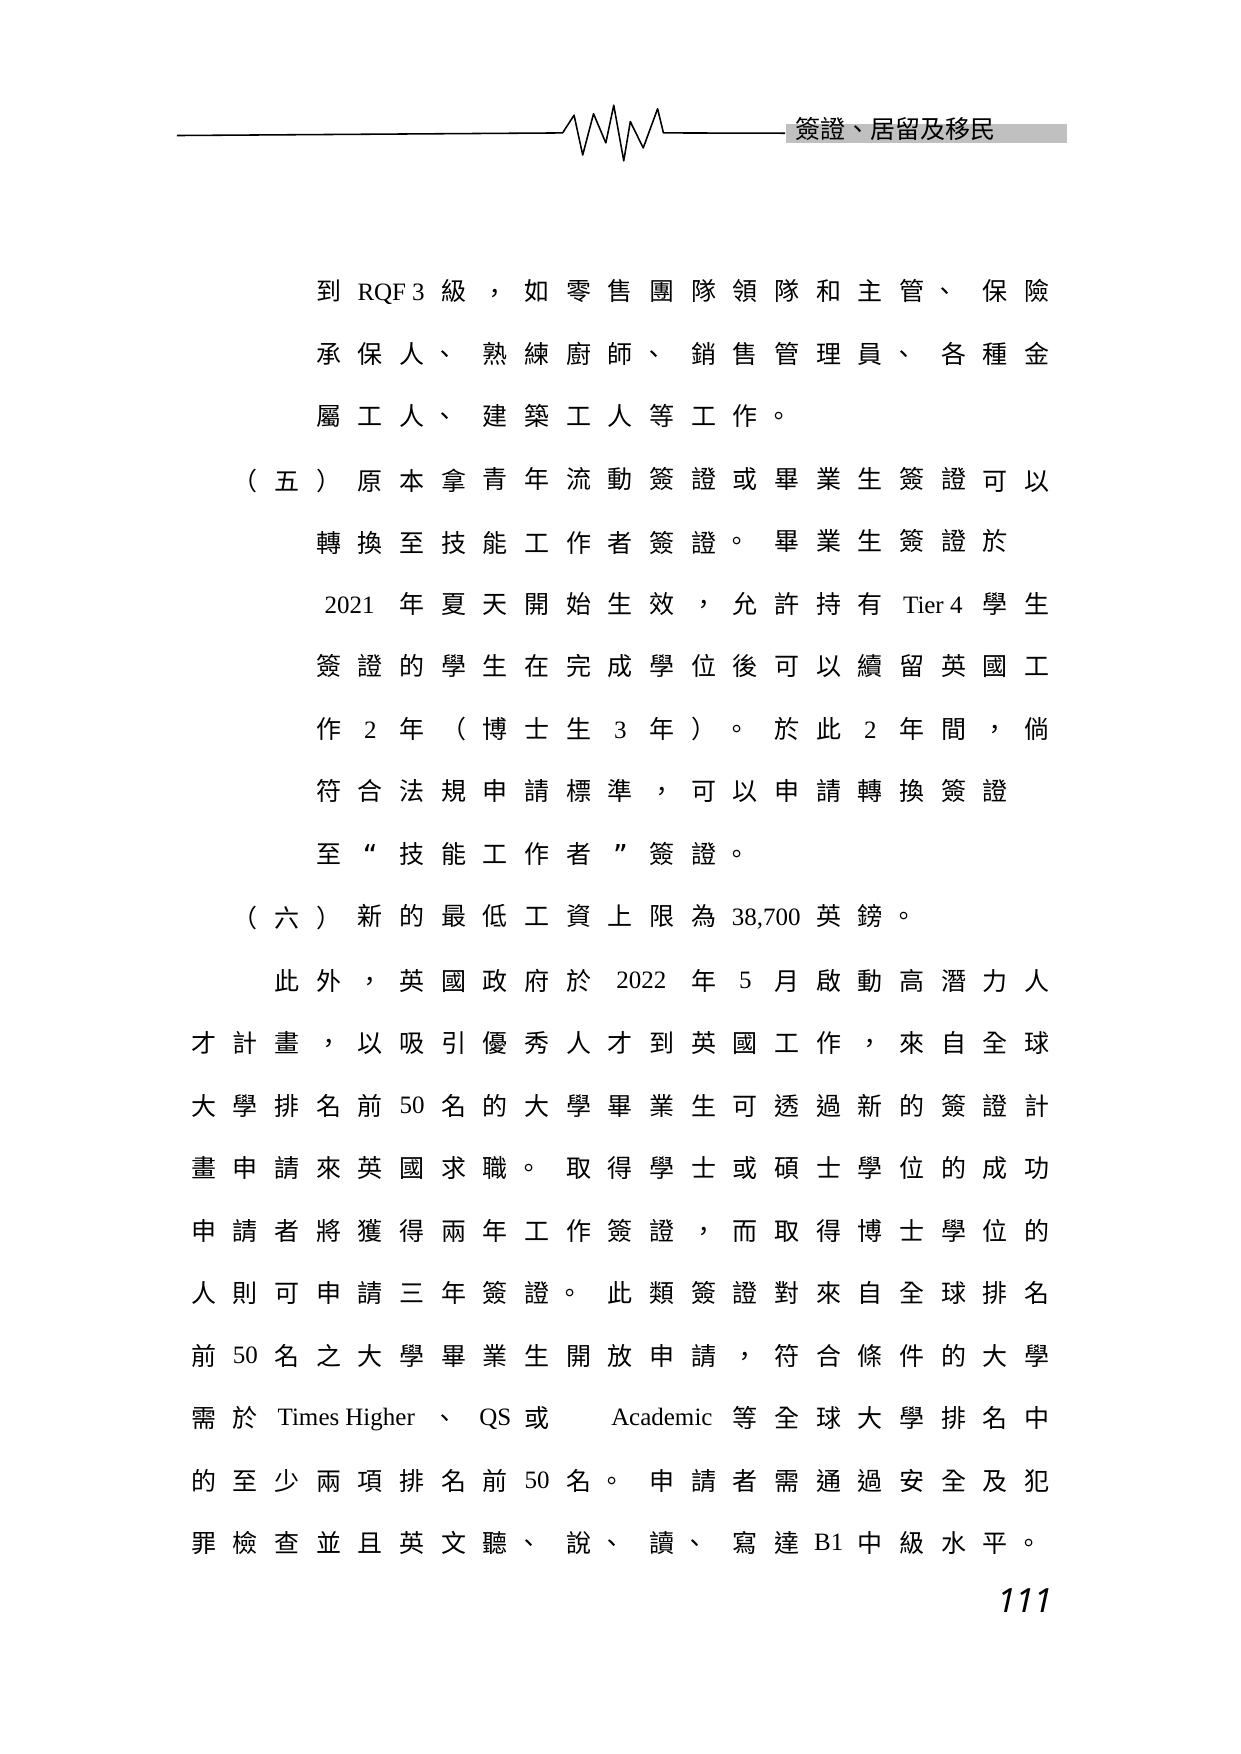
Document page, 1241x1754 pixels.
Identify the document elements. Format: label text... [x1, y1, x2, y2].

text 到RQF 3級，如零售團隊領隊和主管、保險承保人、熟練廚師、銷售管理員、各種金屬工人、建築工人等工作。 [207, 250, 1058, 438]
text （六）新的最低工資上限為38,700英鎊。 [207, 875, 1058, 938]
text 此外，英國政府於2022年5月啟動高潛力人才計畫，以吸引優秀人才到英國工作，來自全球大學排名前50名的大學畢業生可透過新的簽證計畫申請來英國求職。取得學士或碩士學位的成功申請者將獲得兩年工作簽證，而取得博士學位的人則可申請三年簽證。此類簽證對來自全球排名前50名之大學畢業生開放申請，符合條件的大學需於Times Higher 、QS或 Academic等全球大學排名中的至少兩項排名前50名。申請者需通過安全及犯罪檢查並且英文聽、說、讀、寫達B1中級水平。 [183, 938, 1058, 1563]
text （五）原本拿青年流動簽證或畢業生簽證可以轉換至技能工作者簽證。畢業生簽證於2021年夏天開始生效，允許持有Tier 4學生簽證的學生在完成學位後可以續留英國工作2年（博士生3年）。於此2年間，倘符合法規申請標準，可以申請轉換簽證至“技能工作者”簽證。 [207, 438, 1058, 875]
